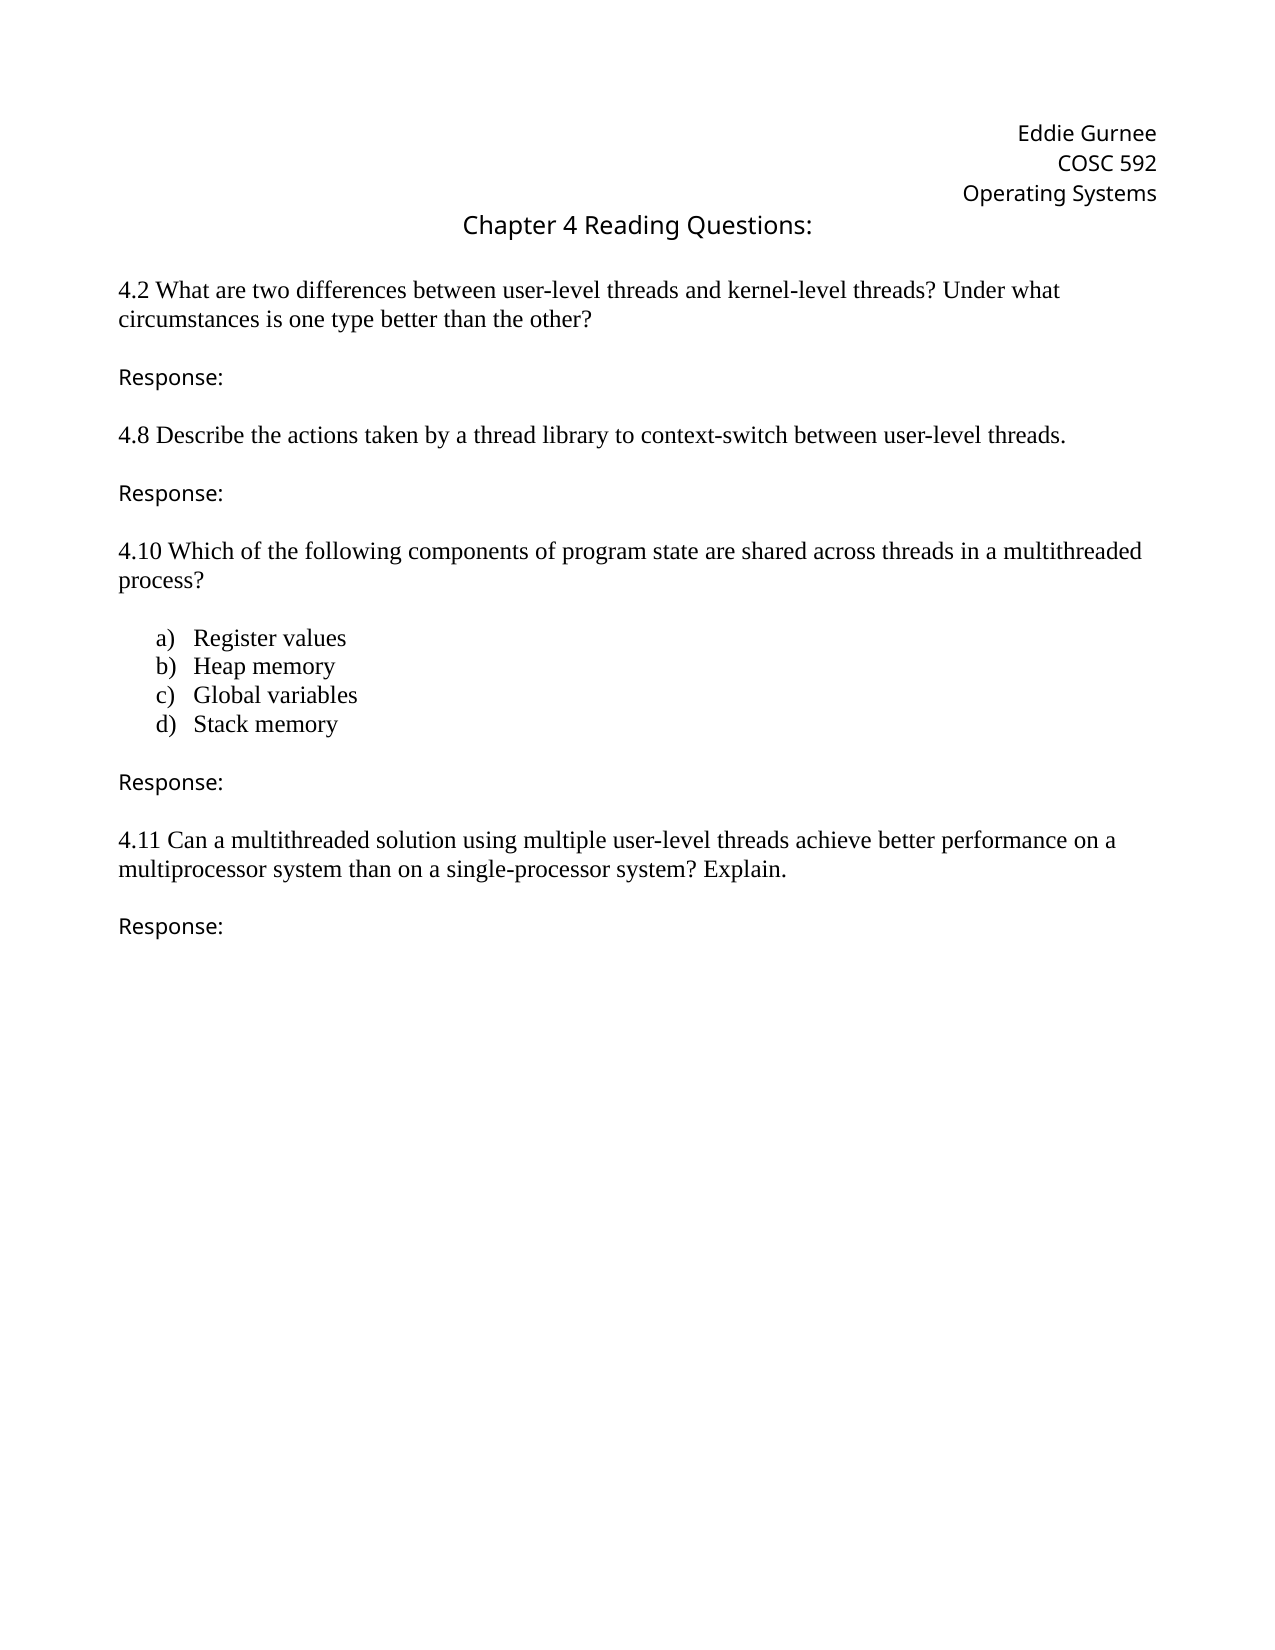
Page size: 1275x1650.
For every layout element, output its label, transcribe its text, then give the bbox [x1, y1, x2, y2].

text Chapter 4 Reading Questions: [118, 207, 1157, 242]
text COSC 592 [118, 148, 1157, 178]
list Global variables [156, 680, 1157, 709]
text 4.11 Can a multithreaded solution using multiple user-level threads achieve better performance on a multiprocessor system than on a single-processor system? Explain. [118, 825, 1157, 882]
text Response: [118, 911, 1157, 941]
text 4.2 What are two differences between user-level threads and kernel-level threads? Under what circumstances is one type better than the other? [118, 276, 1157, 333]
text Response: [118, 478, 1157, 508]
text Response: [118, 766, 1157, 796]
list Stack memory [156, 709, 1157, 738]
text 4.8 Describe the actions taken by a thread library to context-switch between user-level threads. [118, 420, 1157, 449]
list Heap memory [156, 651, 1157, 680]
text 4.10 Which of the following components of program state are shared across threads in a multithreaded process? [118, 536, 1157, 594]
text Eddie Gurnee [118, 118, 1157, 148]
text Operating Systems [118, 178, 1157, 207]
list Register values [156, 623, 1157, 651]
text Response: [118, 362, 1157, 392]
